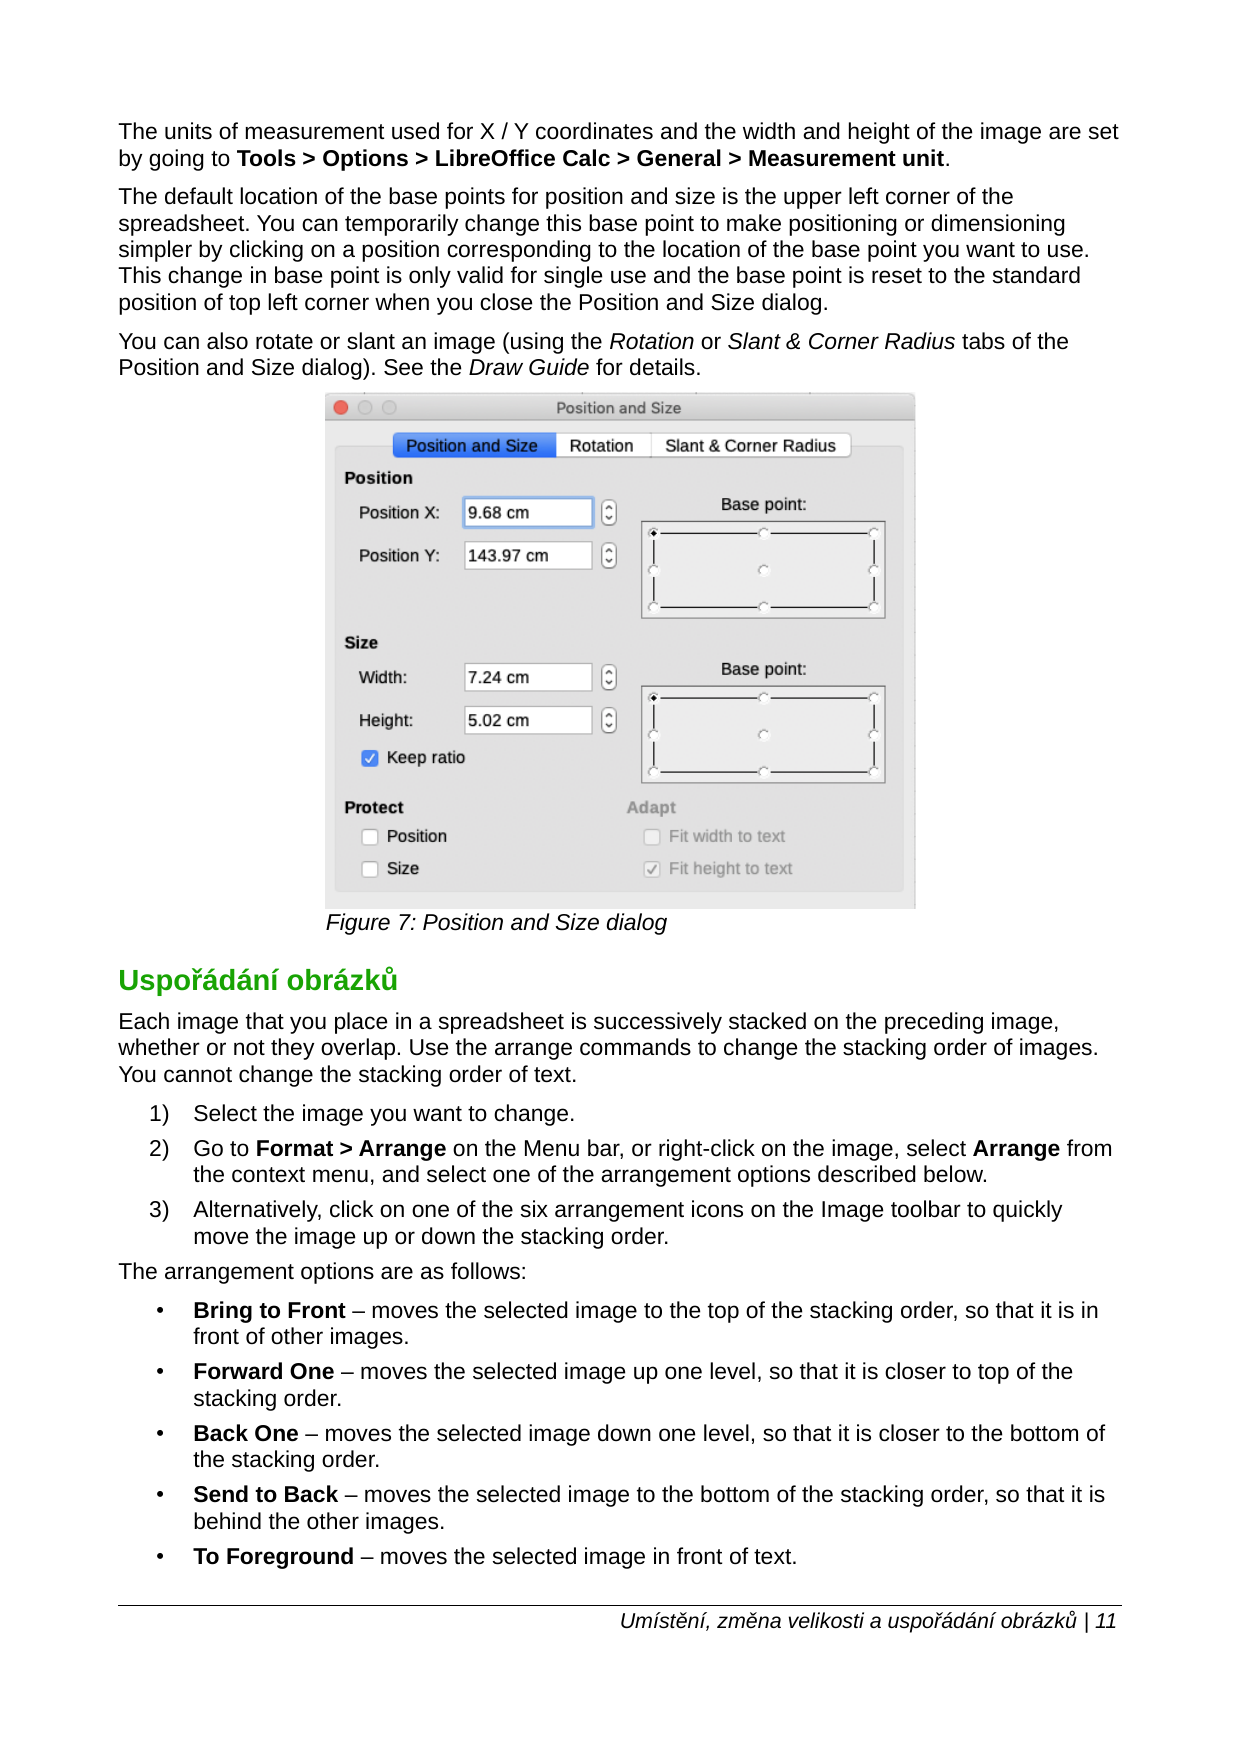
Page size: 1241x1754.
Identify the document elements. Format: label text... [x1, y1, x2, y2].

list Bring to Front – moves the selected image to the top of the stacking order, so that it is in front of other images. [156, 1297, 1122, 1349]
list Alternatively, click on one of the six arrangement icons on the Image toolbar to quickly move the image up or down the stacking order. [169, 1196, 1122, 1249]
list Back One – moves the selected image down one level, so that it is closer to the bottom of the stacking order. [156, 1420, 1122, 1472]
list Select the image you want to change. [169, 1099, 1122, 1126]
list Send to Back – moves the selected image to the bottom of the stacking order, so that it is behind the other images. [156, 1481, 1122, 1534]
list To Foreground – moves the selected image in front of text. [156, 1543, 1122, 1569]
picture [325, 392, 916, 909]
list Forward One – moves the selected image up one level, so that it is closer to top of the stacking order. [156, 1358, 1122, 1411]
text The units of measurement used for X / Y coordinates and the width and height of the image are set by going to Tools > Options > LibreOffice Calc > General > Measurement unit. [118, 118, 1122, 171]
text The default location of the base points for position and size is the upper left corner of the spreadsheet. You can temporarily change this base point to make positioning or dimensioning simpler by clicking on a position corresponding to the location of the base point you want to use. This change in base point is only valid for single use and the base point is reset to the standard position of top left corner when you close the Position and Size dialog. [118, 183, 1122, 315]
list Each image that you place in a spreadsheet is successively stacked on the preceding image, whether or not they overlap. Use the arrange commands to change the stacking order of images. You cannot change the stacking order of text. [118, 1008, 1122, 1087]
text You can also rotate or slant an image (using the Rotation or Slant & Corner Radius tabs of the Position and Size dialog). See the Draw Guide for details. [118, 328, 1122, 380]
list Go to Format > Arrange on the Menu bar, or right-click on the image, select Arrange from the context menu, and select one of the arrangement options described below. [169, 1135, 1122, 1187]
text Figure 7: Position and Size dialog [326, 909, 915, 935]
subtitle Uspořádání obrázků [118, 963, 1122, 996]
list The arrangement options are as follows: [118, 1258, 1122, 1284]
